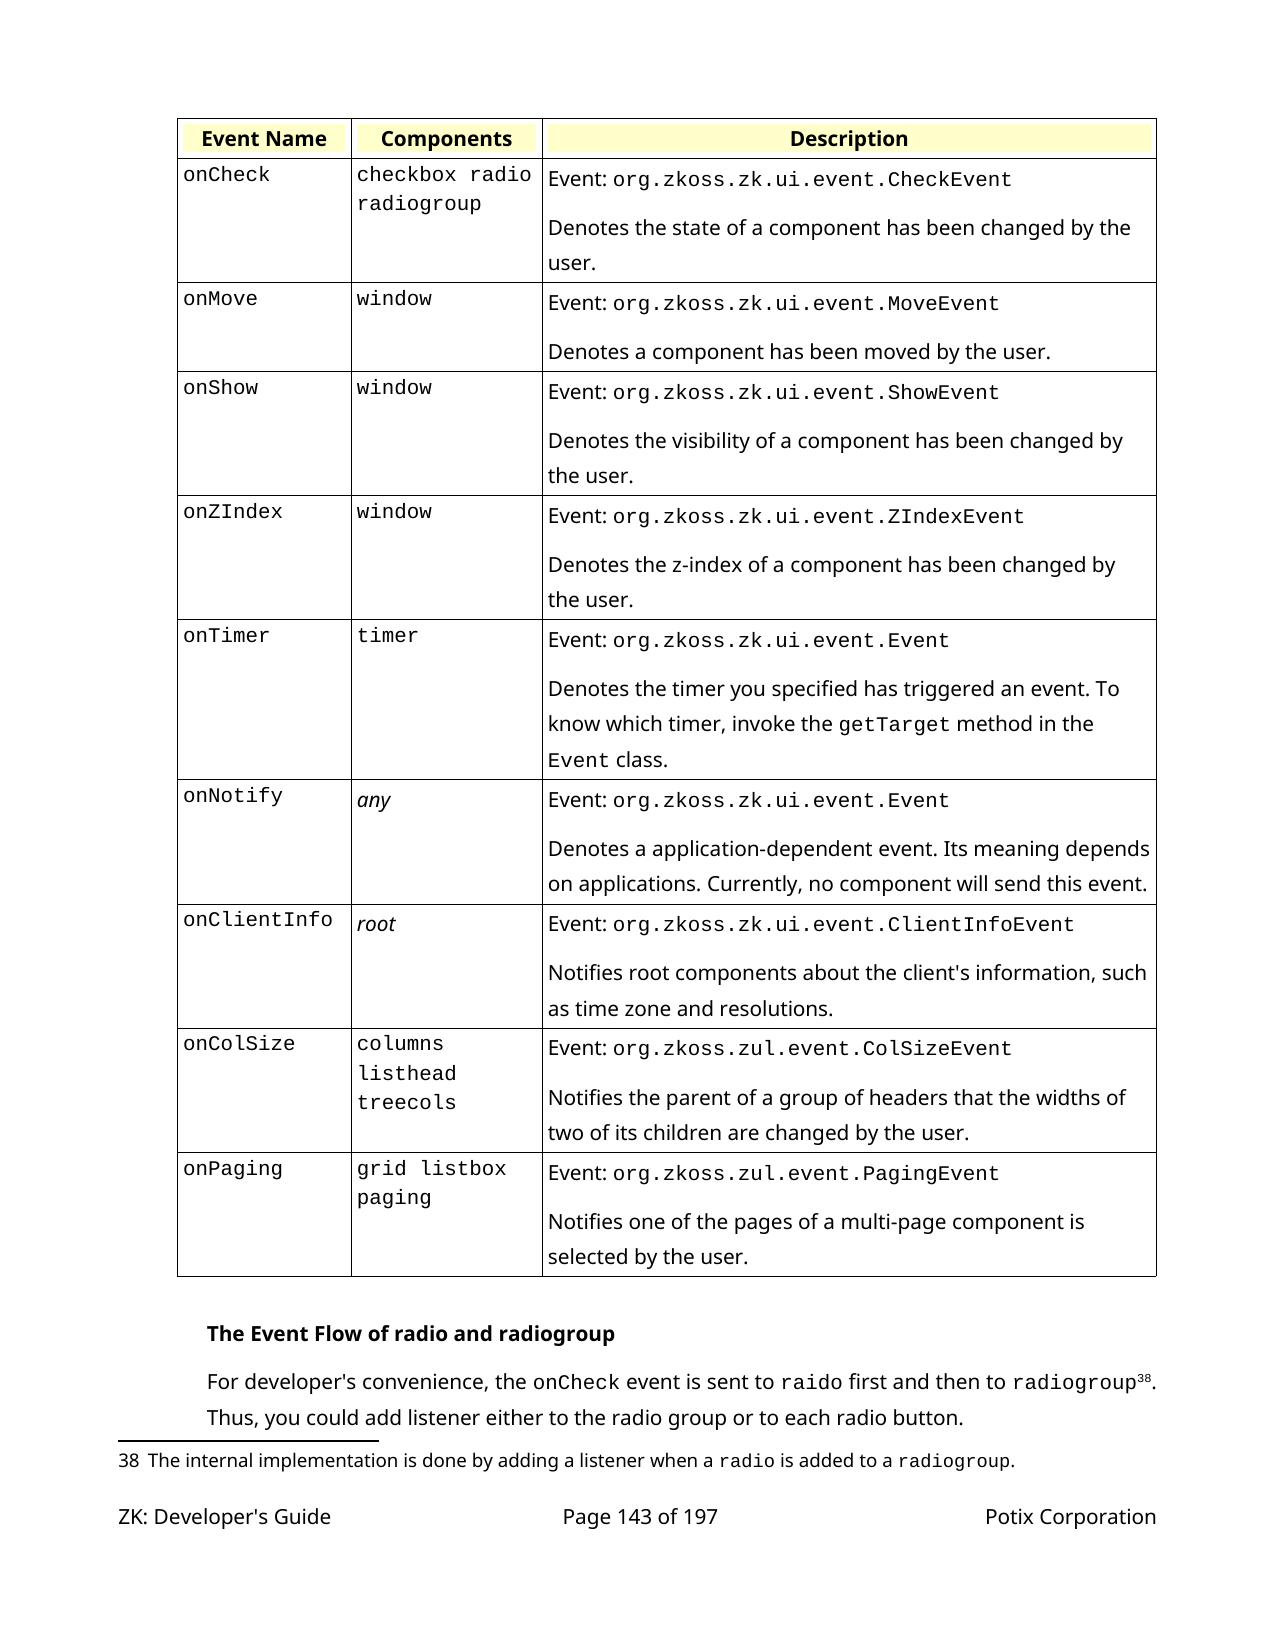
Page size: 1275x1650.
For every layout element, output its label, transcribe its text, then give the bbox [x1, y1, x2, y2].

table_cell timer [352, 620, 542, 779]
table_header Event Name [178, 119, 351, 158]
table_cell window [352, 496, 542, 619]
text For developer's convenience, the onCheck event is sent to raido first and then to radiogroup. Thus, you could add listener either to the radio group or to each radio button. [207, 1367, 1157, 1431]
table_cell window [352, 372, 542, 495]
table_cell window [352, 283, 542, 371]
table_cell onColSize [178, 1029, 351, 1152]
table_cell Event: org.zkoss.zk.ui.event.Event Denotes a application-dependent event. Its meaning depends on applications. Currently, no component will send this event. [543, 780, 1156, 904]
table_cell Event: org.zkoss.zk.ui.event.ZIndexEvent Denotes the z-index of a component has been changed by the user. [543, 496, 1156, 619]
table_cell onNotify [178, 780, 351, 904]
table_cell columns listhead treecols [352, 1029, 542, 1152]
table_cell any [352, 780, 542, 904]
table_cell Event: org.zkoss.zk.ui.event.CheckEvent Denotes the state of a component has been changed by the user. [543, 159, 1156, 282]
table_cell onZIndex [178, 496, 351, 619]
subtitle The Event Flow of radio and radiogroup [207, 1319, 1157, 1347]
table_cell Event: org.zkoss.zk.ui.event.ClientInfoEvent Notifies root components about the client's information, such as time zone and resolutions. [543, 905, 1156, 1028]
table_cell Event: org.zkoss.zk.ui.event.Event Denotes the timer you specified has triggered an event. To know which timer, invoke the getTarget method in the Event class. [543, 620, 1156, 779]
table_cell onCheck [178, 159, 351, 282]
table_cell grid listbox paging [352, 1153, 542, 1276]
table_cell Event: org.zkoss.zk.ui.event.MoveEvent Denotes a component has been moved by the user. [543, 283, 1156, 371]
table_cell Event: org.zkoss.zul.event.PagingEvent Notifies one of the pages of a multi-page component is selected by the user. [543, 1153, 1156, 1276]
table_cell Event: org.zkoss.zk.ui.event.ShowEvent Denotes the visibility of a component has been changed by the user. [543, 372, 1156, 495]
table_header Description [543, 119, 1156, 158]
table_cell onMove [178, 283, 351, 371]
table_cell Event: org.zkoss.zul.event.ColSizeEvent Notifies the parent of a group of headers that the widths of two of its children are changed by the user. [543, 1029, 1156, 1152]
table_cell onTimer [178, 620, 351, 779]
table_cell onClientInfo [178, 905, 351, 1028]
table_cell checkbox radio radiogroup [352, 159, 542, 282]
table_cell onShow [178, 372, 351, 495]
table_cell onPaging [178, 1153, 351, 1276]
table_header Components [352, 119, 542, 158]
text The internal implementation is done by adding a listener when a radio is added to a radiogroup. [118, 1447, 1157, 1473]
table_cell root [352, 905, 542, 1028]
